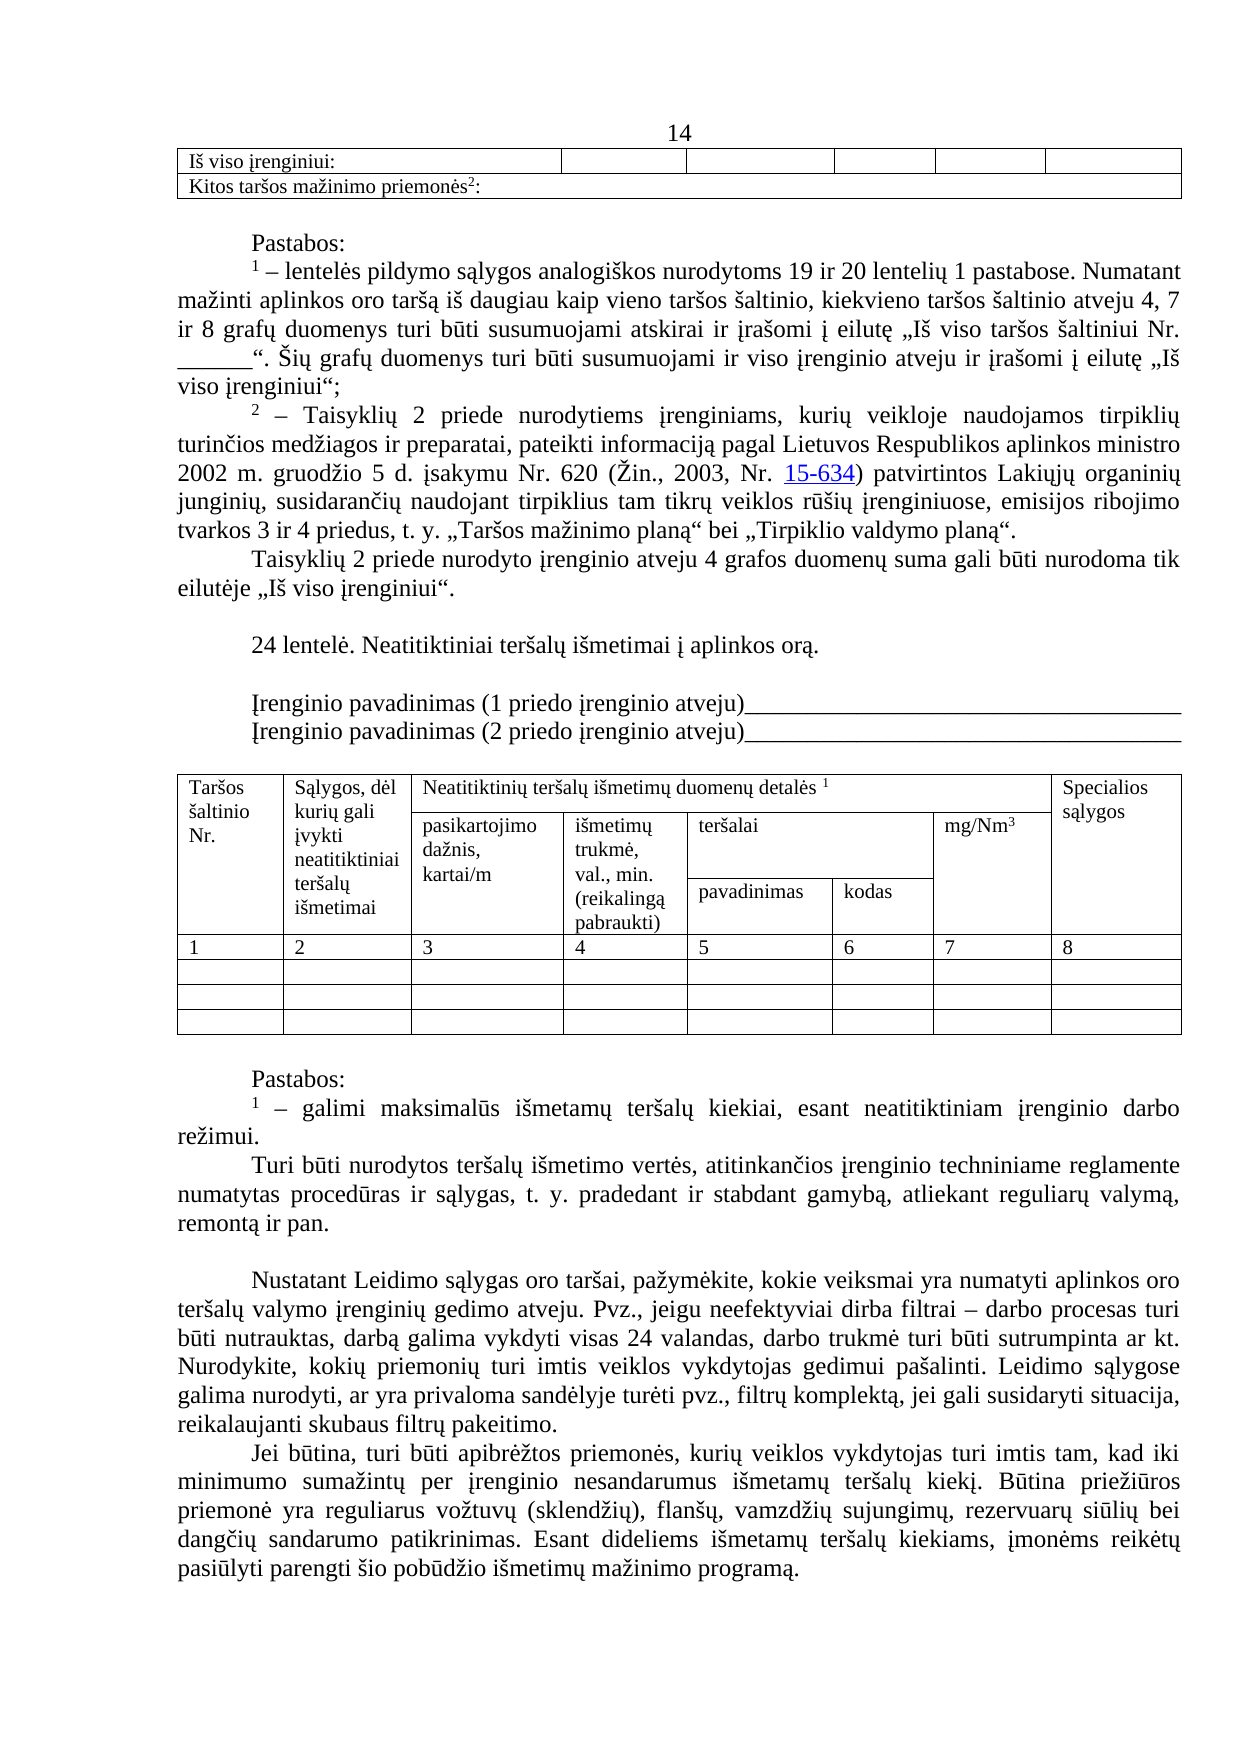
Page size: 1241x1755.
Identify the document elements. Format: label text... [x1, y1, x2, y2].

table_header Specialios sąlygos [1052, 775, 1181, 934]
text Turi būti nurodytos teršalų išmetimo vertės, atitinkančios įrenginio techniniame reglamente numatytas procedūras ir sąlygas, t. y. pradedant ir stabdant gamybą, atliekant reguliarų valymą, remontą ir pan. [177, 1150, 1181, 1236]
table_header Sąlygos, dėl kurių gali įvykti neatitiktiniai teršalų išmetimai [284, 775, 411, 934]
table_cell [562, 149, 686, 173]
table_cell [284, 985, 411, 1009]
table_cell 6 [833, 935, 933, 959]
table_cell [1052, 960, 1181, 984]
table_cell [412, 1010, 563, 1034]
table_cell [934, 985, 1051, 1009]
table_cell [687, 149, 834, 173]
table_cell [178, 985, 283, 1009]
table_cell išmetimų trukmė, val., min. (reikalingą pabraukti) [564, 813, 687, 934]
table_cell [833, 985, 933, 1009]
table_cell pavadinimas [688, 879, 832, 934]
table_cell [564, 960, 687, 984]
table_cell [688, 1010, 832, 1034]
table_cell [178, 1010, 283, 1034]
text Įrenginio pavadinimas (2 priedo įrenginio atveju) [177, 716, 1181, 745]
text Taisyklių 2 priede nurodyto įrenginio atveju 4 grafos duomenų suma gali būti nurodoma tik eilutėje „Iš viso įrenginiui“. [177, 544, 1181, 601]
table_cell [1052, 1010, 1181, 1034]
table_cell [284, 1010, 411, 1034]
text 1 – lentelės pildymo sąlygos analogiškos nurodytoms 19 ir 20 lentelių 1 pastabose. Numatant mažinti aplinkos oro taršą iš daugiau kaip vieno taršos šaltinio, kiekvieno taršos šaltinio atveju 4, 7 ir 8 grafų duomenys turi būti susumuojami atskirai ir įrašomi į eilutę „Iš viso taršos šaltiniui Nr. ______“. Šių grafų duomenys turi būti susumuojami ir viso įrenginio atveju ir įrašomi į eilutę „Iš viso įrenginiui“; [177, 256, 1181, 400]
text Nustatant Leidimo sąlygas oro taršai, pažymėkite, kokie veiksmai yra numatyti aplinkos oro teršalų valymo įrenginių gedimo atveju. Pvz., jeigu neefektyviai dirba filtrai – darbo procesas turi būti nutrauktas, darbą galima vykdyti visas 24 valandas, darbo trukmė turi būti sutrumpinta ar kt. Nurodykite, kokių priemonių turi imtis veiklos vykdytojas gedimui pašalinti. Leidimo sąlygose galima nurodyti, ar yra privaloma sandėlyje turėti pvz., filtrų komplektą, jei gali susidaryti situacija, reikalaujanti skubaus filtrų pakeitimo. [177, 1265, 1181, 1438]
table_header Taršos šaltinio Nr. [178, 775, 283, 934]
table_cell [412, 985, 563, 1009]
table_cell [835, 149, 935, 173]
table_cell [1046, 149, 1181, 173]
table_cell teršalai [688, 813, 933, 878]
table_cell 5 [688, 935, 832, 959]
table_cell [564, 985, 687, 1009]
table_cell 8 [1052, 935, 1181, 959]
table_cell 4 [564, 935, 687, 959]
text 1 – galimi maksimalūs išmetamų teršalų kiekiai, esant neatitiktiniam įrenginio darbo režimui. [177, 1093, 1181, 1150]
table_cell [688, 960, 832, 984]
table_cell [1052, 985, 1181, 1009]
table_cell 1 [178, 935, 283, 959]
table_cell 3 [412, 935, 563, 959]
text Pastabos: [177, 1064, 1181, 1093]
table_cell [564, 1010, 687, 1034]
table_cell mg/Nm3 [934, 813, 1051, 934]
table_cell [688, 985, 832, 1009]
text 24 lentelė. Neatitiktiniai teršalų išmetimai į aplinkos orą. [177, 630, 1181, 659]
table_cell 2 [284, 935, 411, 959]
table_cell pasikartojimo dažnis, kartai/m [412, 813, 563, 934]
text Įrenginio pavadinimas (1 priedo įrenginio atveju) [177, 688, 1181, 716]
text 2 – Taisyklių 2 priede nurodytiems įrenginiams, kurių veikloje naudojamos tirpiklių turinčios medžiagos ir preparatai, pateikti informaciją pagal Lietuvos Respublikos aplinkos ministro 2002 m. gruodžio 5 d. įsakymu Nr. 620 (Žin., 2003, Nr. 15-634) patvirtintos Lakiųjų organinių junginių, susidarančių naudojant tirpiklius tam tikrų veiklos rūšių įrenginiuose, emisijos ribojimo tvarkos 3 ir 4 priedus, t. y. „Taršos mažinimo planą“ bei „Tirpiklio valdymo planą“. [177, 400, 1181, 544]
text Pastabos: [177, 228, 1181, 256]
table_cell [412, 960, 563, 984]
table_cell [833, 960, 933, 984]
table_cell Kitos taršos mažinimo priemonės2: [178, 174, 1181, 198]
text Jei būtina, turi būti apibrėžtos priemonės, kurių veiklos vykdytojas turi imtis tam, kad iki minimumo sumažintų per įrenginio nesandarumus išmetamų teršalų kiekį. Būtina priežiūros priemonė yra reguliarus vožtuvų (sklendžių), flanšų, vamzdžių sujungimų, rezervuarų siūlių bei dangčių sandarumo patikrinimas. Esant dideliems išmetamų teršalų kiekiams, įmonėms reikėtų pasiūlyti parengti šio pobūdžio išmetimų mažinimo programą. [177, 1438, 1181, 1581]
table_cell kodas [833, 879, 933, 934]
table_cell [934, 960, 1051, 984]
table_cell [833, 1010, 933, 1034]
table_cell 7 [934, 935, 1051, 959]
table_cell [936, 149, 1045, 173]
table_cell [178, 960, 283, 984]
table_cell [284, 960, 411, 984]
table_header Neatitiktinių teršalų išmetimų duomenų detalės 1 [412, 775, 1051, 812]
table_cell Iš viso įrenginiui: [178, 149, 561, 173]
table_cell [934, 1010, 1051, 1034]
